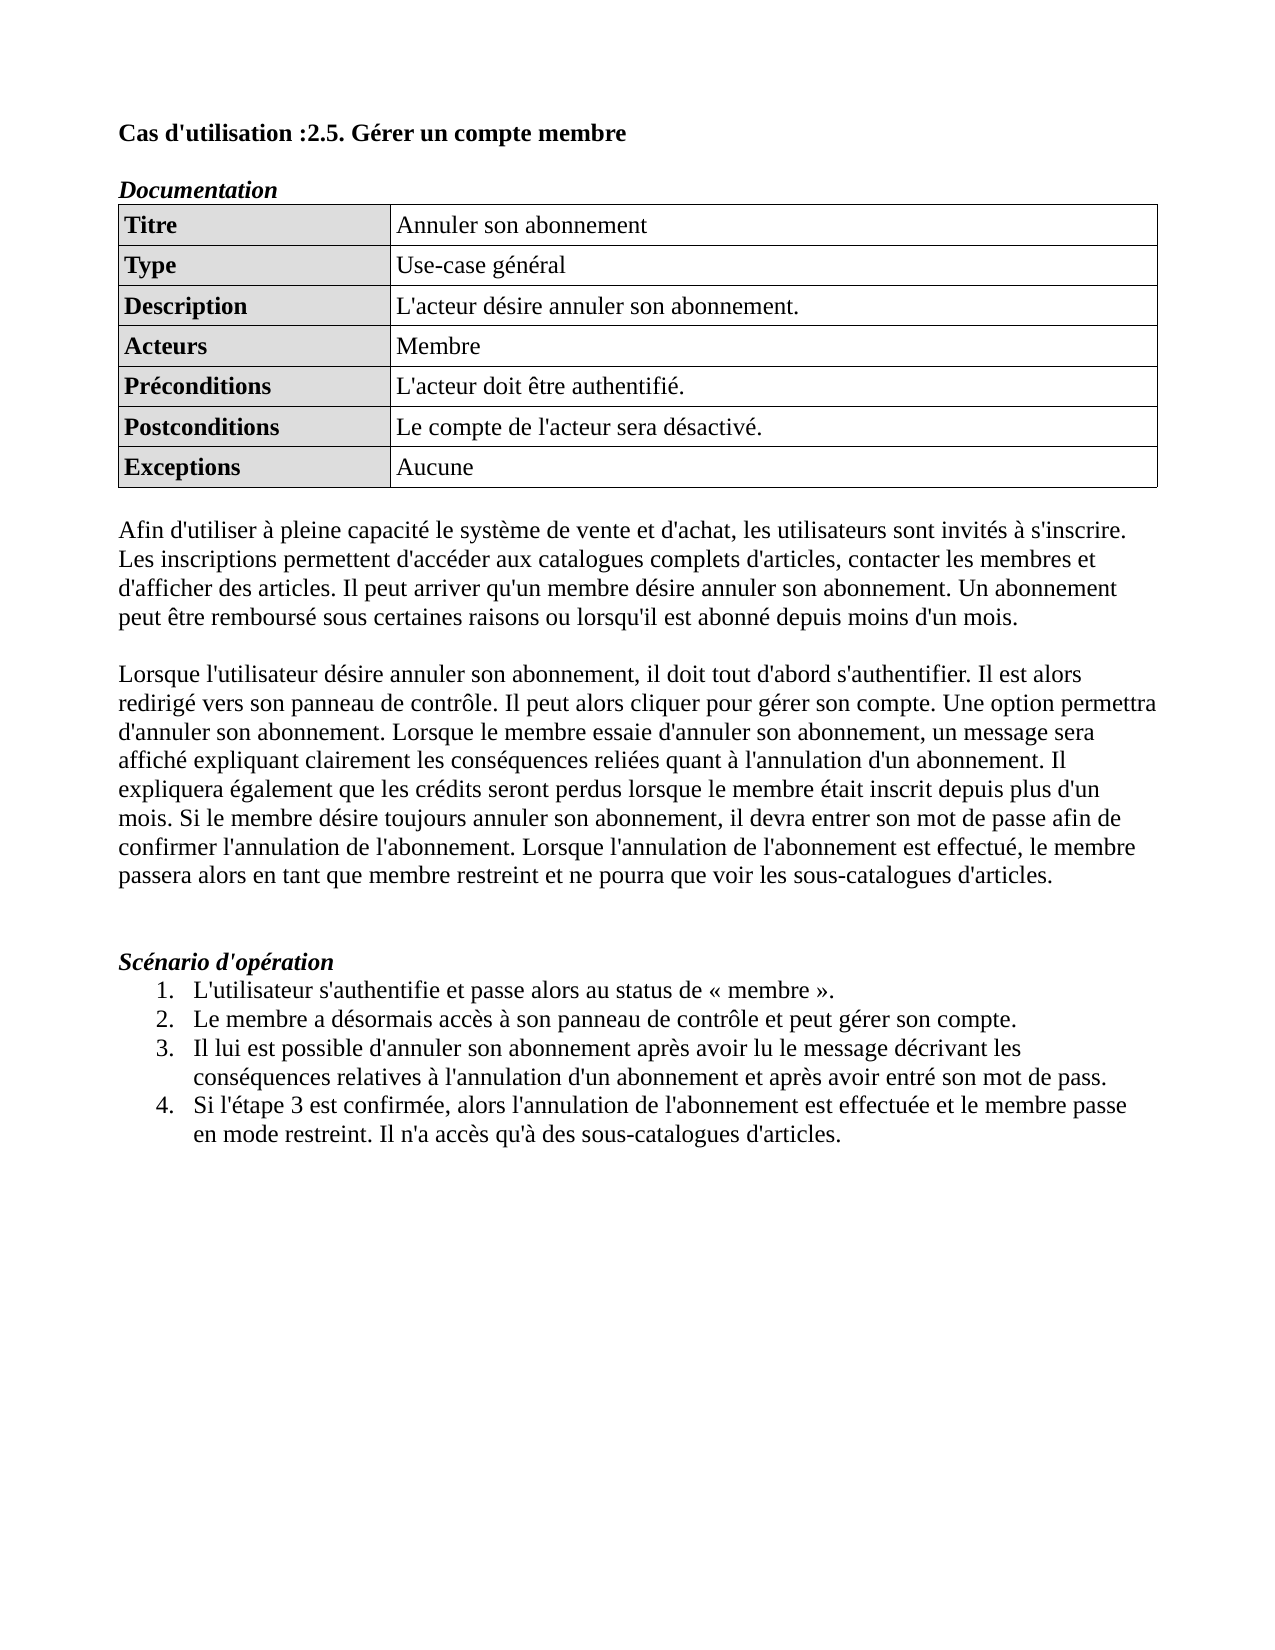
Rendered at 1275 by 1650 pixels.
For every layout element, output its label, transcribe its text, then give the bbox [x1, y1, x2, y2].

table_cell Le compte de l'acteur sera désactivé. [391, 407, 1157, 446]
text Scénario d'opération [118, 947, 1157, 975]
table_cell Exceptions [119, 447, 390, 487]
table_cell L'acteur désire annuler son abonnement. [391, 286, 1157, 325]
table_cell Type [119, 246, 390, 285]
list Si l'étape 3 est confirmée, alors l'annulation de l'abonnement est effectuée et le membre passe en mode restreint. Il n'a accès qu'à des sous-catalogues d'articles. [156, 1090, 1157, 1148]
table_cell Postconditions [119, 407, 390, 446]
text Lorsque l'utilisateur désire annuler son abonnement, il doit tout d'abord s'authentifier. Il est alors redirigé vers son panneau de contrôle. Il peut alors cliquer pour gérer son compte. Une option permettra d'annuler son abonnement. Lorsque le membre essaie d'annuler son abonnement, un message sera affiché expliquant clairement les conséquences reliées quant à l'annulation d'un abonnement. Il expliquera également que les crédits seront perdus lorsque le membre était inscrit depuis plus d'un mois. Si le membre désire toujours annuler son abonnement, il devra entrer son mot de passe afin de confirmer l'annulation de l'abonnement. Lorsque l'annulation de l'abonnement est effectué, le membre passera alors en tant que membre restreint et ne pourra que voir les sous-catalogues d'articles. [118, 659, 1157, 889]
text Afin d'utiliser à pleine capacité le système de vente et d'achat, les utilisateurs sont invités à s'inscrire. Les inscriptions permettent d'accéder aux catalogues complets d'articles, contacter les membres et d'afficher des articles. Il peut arriver qu'un membre désire annuler son abonnement. Un abonnement peut être remboursé sous certaines raisons ou lorsqu'il est abonné depuis moins d'un mois. [118, 515, 1157, 630]
text Cas d'utilisation :2.5. Gérer un compte membre [118, 118, 1157, 147]
table_cell Membre [391, 326, 1157, 366]
table_cell Description [119, 286, 390, 325]
text Documentation [118, 176, 1157, 204]
table_cell Aucune [391, 447, 1157, 487]
table_cell L'acteur doit être authentifié. [391, 367, 1157, 406]
list L'utilisateur s'authentifie et passe alors au status de « membre ». [156, 975, 1157, 1004]
table_header Titre [119, 205, 390, 245]
table_cell Use-case général [391, 246, 1157, 285]
list Il lui est possible d'annuler son abonnement après avoir lu le message décrivant les conséquences relatives à l'annulation d'un abonnement et après avoir entré son mot de pass. [156, 1033, 1157, 1090]
table_cell Acteurs [119, 326, 390, 366]
table_header Annuler son abonnement [391, 205, 1157, 245]
list Le membre a désormais accès à son panneau de contrôle et peut gérer son compte. [156, 1004, 1157, 1033]
table_cell Préconditions [119, 367, 390, 406]
